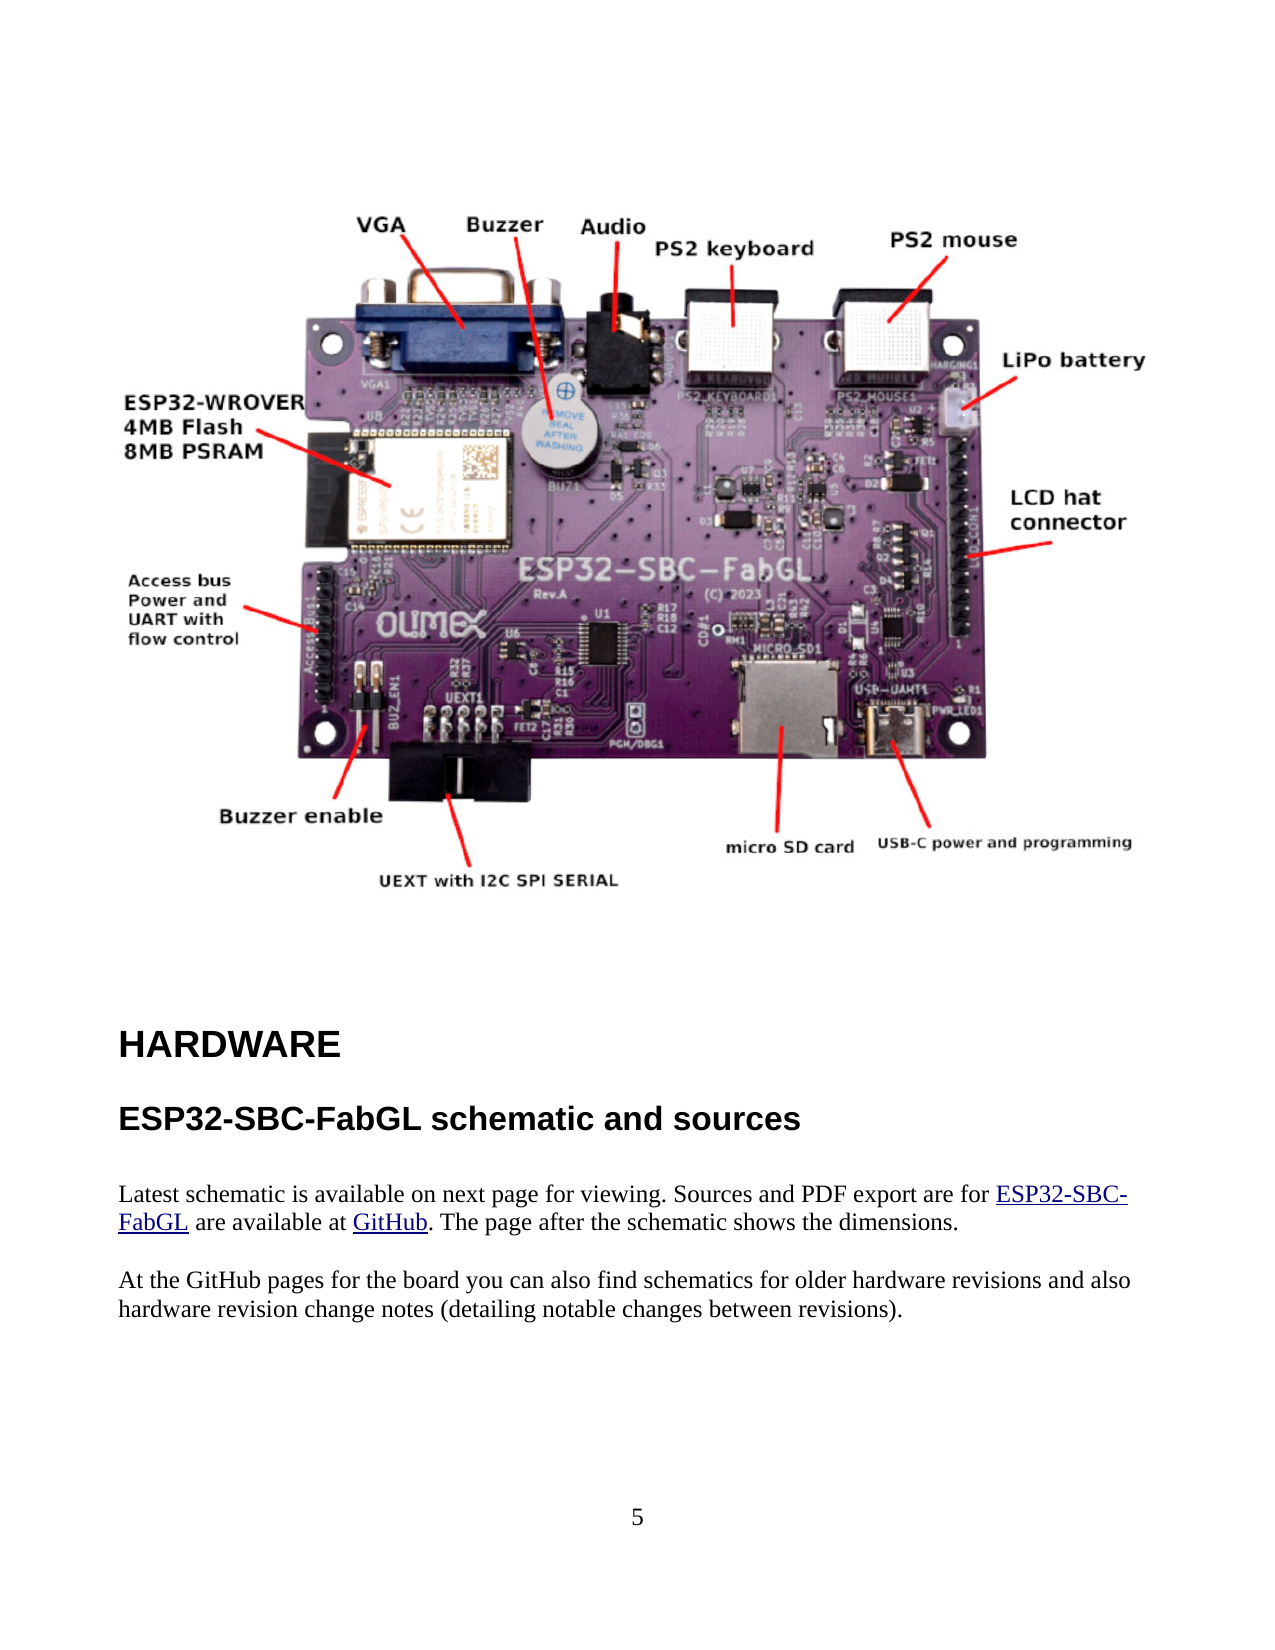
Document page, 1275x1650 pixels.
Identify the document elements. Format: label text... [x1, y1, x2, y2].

subtitle HARDWARE [118, 1022, 1157, 1066]
picture [118, 117, 1158, 946]
text At the GitHub pages for the board you can also find schematics for older hardware revisions and also hardware revision change notes (detailing notable changes between revisions). [118, 1265, 1157, 1322]
text Latest schematic is available on next page for viewing. Sources and PDF export are for ESP32-SBC-FabGL are available at GitHub. The page after the schematic shows the dimensions. [118, 1179, 1157, 1236]
subtitle ESP32-SBC-FabGL schematic and sources [118, 1099, 1157, 1137]
